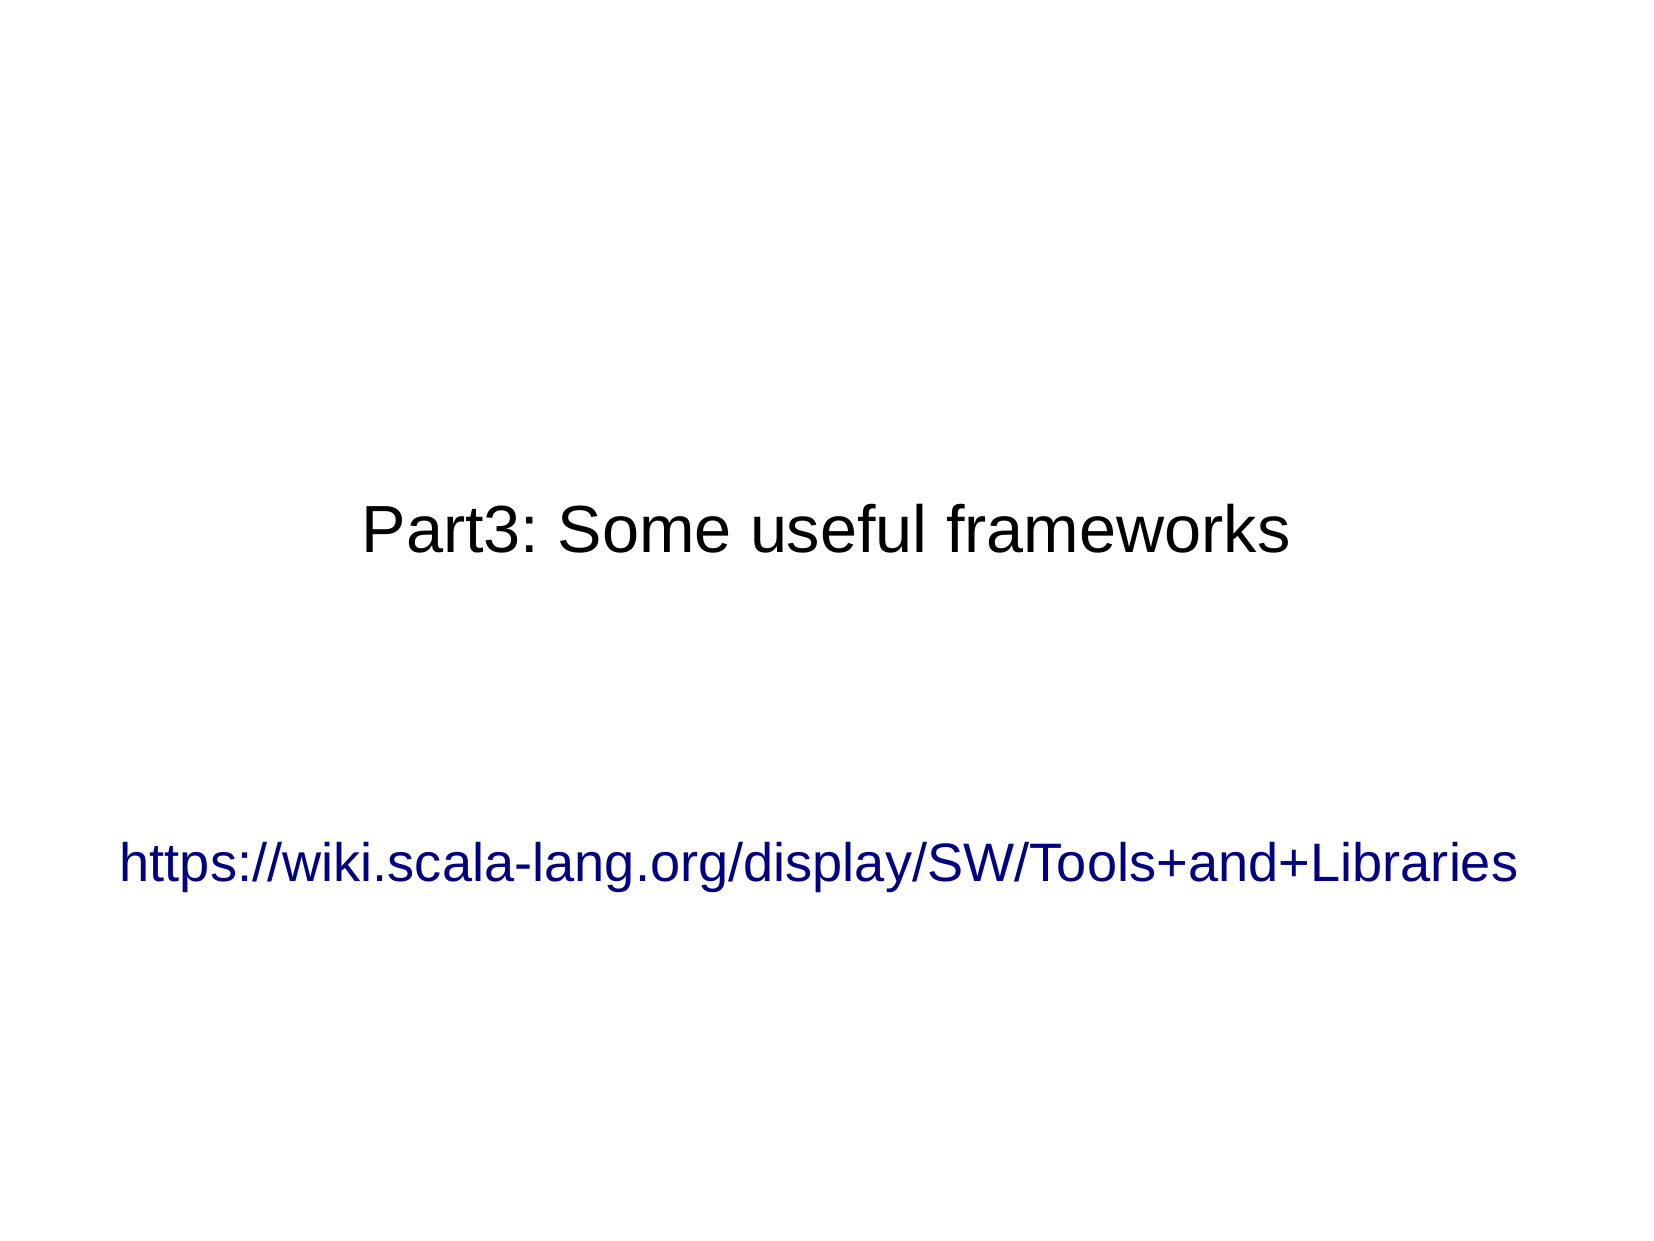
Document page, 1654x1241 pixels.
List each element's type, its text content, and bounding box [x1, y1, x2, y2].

subtitle Part3: Some useful frameworks [82, 49, 1571, 1010]
text_box https://wiki.scala-lang.org/display/SW/Tools+and+Libraries [105, 825, 1546, 901]
